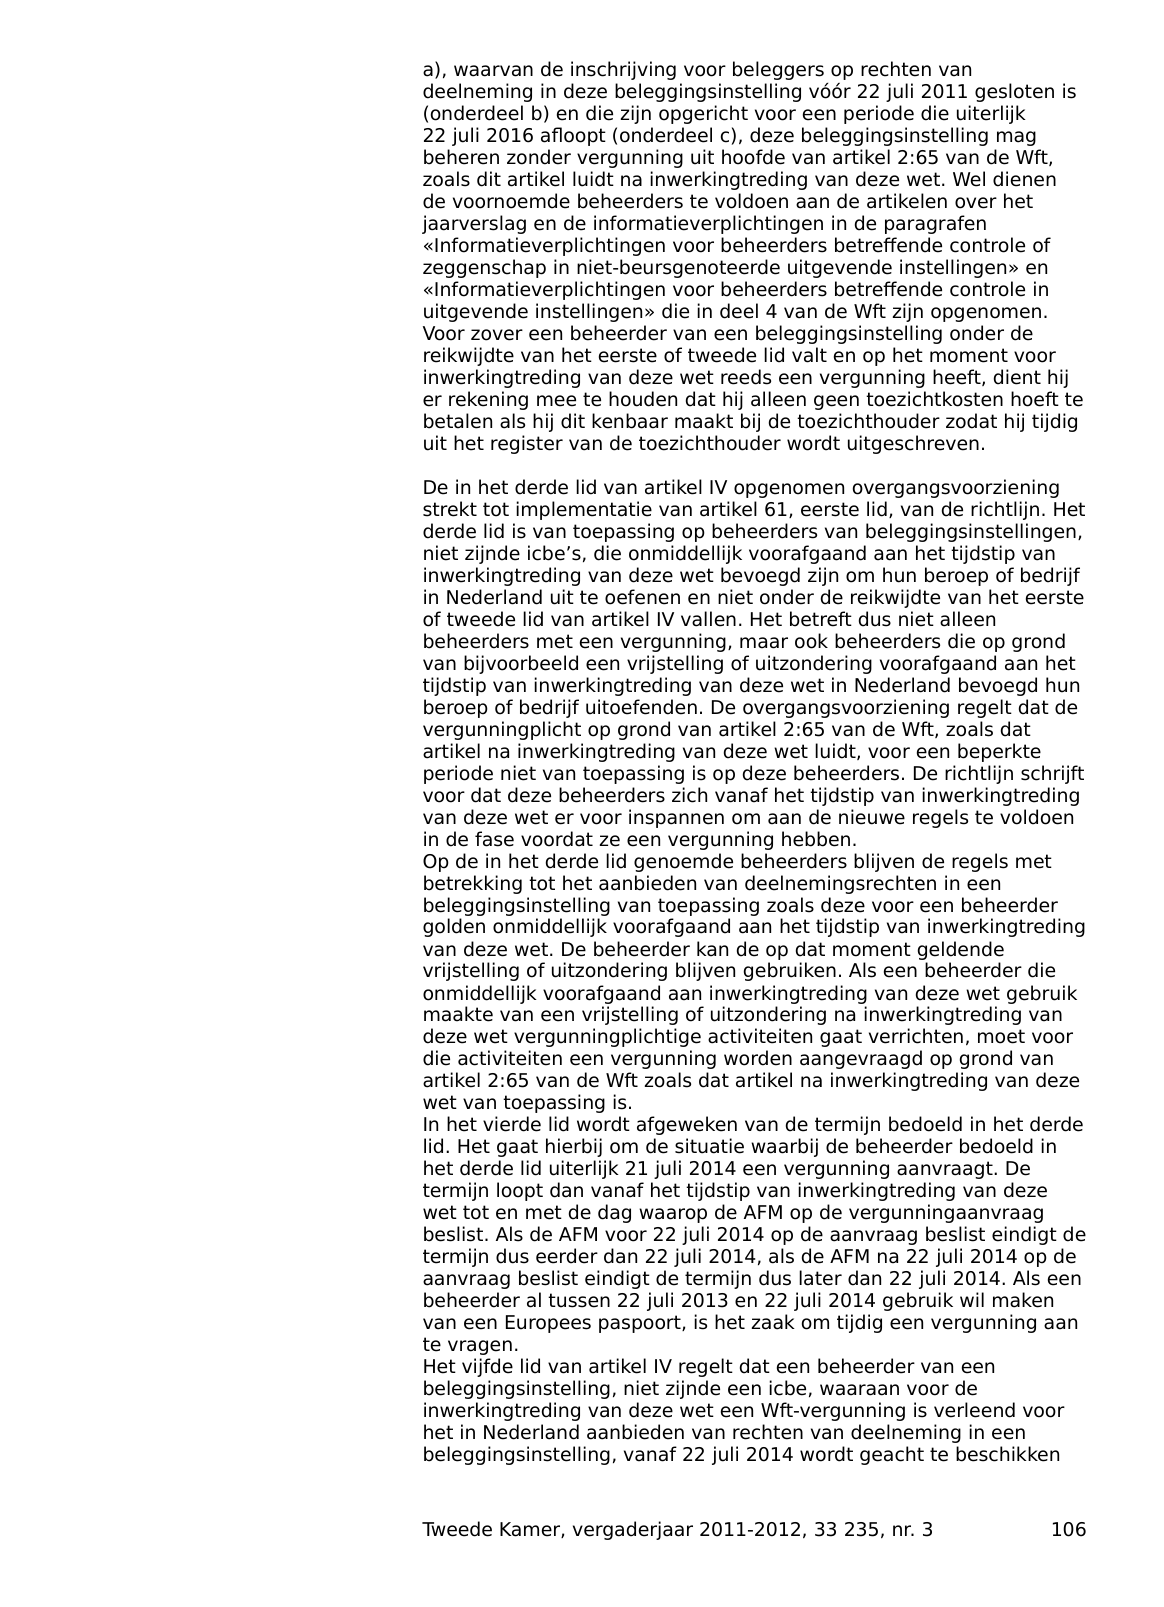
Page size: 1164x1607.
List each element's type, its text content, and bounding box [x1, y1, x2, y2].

text Op de in het derde lid genoemde beheerders blijven de regels met betrekking tot het aanbieden van deelnemingsrechten in een beleggingsinstelling van toepassing zoals deze voor een beheerder golden onmiddellijk voorafgaand aan het tijdstip van inwerkingtreding van deze wet. De beheerder kan de op dat moment geldende vrijstelling of uitzondering blijven gebruiken. Als een beheerder die onmiddellijk voorafgaand aan inwerkingtreding van deze wet gebruik maakte van een vrijstelling of uitzondering na inwerkingtreding van deze wet vergunningplichtige activiteiten gaat verrichten, moet voor die activiteiten een vergunning worden aangevraagd op grond van artikel 2:65 van de Wft zoals dat artikel na inwerkingtreding van deze wet van toepassing is. [422, 851, 1087, 1114]
text In het vierde lid wordt afgeweken van de termijn bedoeld in het derde lid. Het gaat hierbij om de situatie waarbij de beheerder bedoeld in het derde lid uiterlijk 21 juli 2014 een vergunning aanvraagt. De termijn loopt dan vanaf het tijdstip van inwerkingtreding van deze wet tot en met de dag waarop de AFM op de vergunningaanvraag beslist. Als de AFM voor 22 juli 2014 op de aanvraag beslist eindigt de termijn dus eerder dan 22 juli 2014, als de AFM na 22 juli 2014 op de aanvraag beslist eindigt de termijn dus later dan 22 juli 2014. Als een beheerder al tussen 22 juli 2013 en 22 juli 2014 gebruik wil maken van een Europees paspoort, is het zaak om tijdig een vergunning aan te vragen. [422, 1114, 1087, 1356]
text De in het derde lid van artikel IV opgenomen overgangsvoorziening strekt tot implementatie van artikel 61, eerste lid, van de richtlijn. Het derde lid is van toepassing op beheerders van beleggingsinstellingen, niet zijnde icbe’s, die onmiddellijk voorafgaand aan het tijdstip van inwerkingtreding van deze wet bevoegd zijn om hun beroep of bedrijf in Nederland uit te oefenen en niet onder de reikwijdte van het eerste of tweede lid van artikel IV vallen. Het betreft dus niet alleen beheerders met een vergunning, maar ook beheerders die op grond van bijvoorbeeld een vrijstelling of uitzondering voorafgaand aan het tijdstip van inwerkingtreding van deze wet in Nederland bevoegd hun beroep of bedrijf uitoefenden. De overgangsvoorziening regelt dat de vergunningplicht op grond van artikel 2:65 van de Wft, zoals dat artikel na inwerkingtreding van deze wet luidt, voor een beperkte periode niet van toepassing is op deze beheerders. De richtlijn schrijft voor dat deze beheerders zich vanaf het tijdstip van inwerkingtreding van deze wet er voor inspannen om aan de nieuwe regels te voldoen in de fase voordat ze een vergunning hebben. [422, 477, 1087, 851]
text Voor zover een beheerder van een beleggingsinstelling onder de reikwijdte van het eerste of tweede lid valt en op het moment voor inwerkingtreding van deze wet reeds een vergunning heeft, dient hij er rekening mee te houden dat hij alleen geen toezichtkosten hoeft te betalen als hij dit kenbaar maakt bij de toezichthouder zodat hij tijdig uit het register van de toezichthouder wordt uitgeschreven. [422, 323, 1087, 455]
text Het vijfde lid van artikel IV regelt dat een beheerder van een beleggingsinstelling, niet zijnde een icbe, waaraan voor de inwerkingtreding van deze wet een Wft-vergunning is verleend voor het in Nederland aanbieden van rechten van deelneming in een beleggingsinstelling, vanaf 22 juli 2014 wordt geacht te beschikken [422, 1356, 1087, 1466]
text a), waarvan de inschrijving voor beleggers op rechten van deelneming in deze beleggingsinstelling vóór 22 juli 2011 gesloten is (onderdeel b) en die zijn opgericht voor een periode die uiterlijk 22 juli 2016 afloopt (onderdeel c), deze beleggingsinstelling mag beheren zonder vergunning uit hoofde van artikel 2:65 van de Wft, zoals dit artikel luidt na inwerkingtreding van deze wet. Wel dienen de voornoemde beheerders te voldoen aan de artikelen over het jaarverslag en de informatieverplichtingen in de paragrafen «Informatieverplichtingen voor beheerders betreffende controle of zeggenschap in niet-beursgenoteerde uitgevende instellingen» en «Informatieverplichtingen voor beheerders betreffende controle in uitgevende instellingen» die in deel 4 van de Wft zijn opgenomen. [422, 59, 1087, 323]
